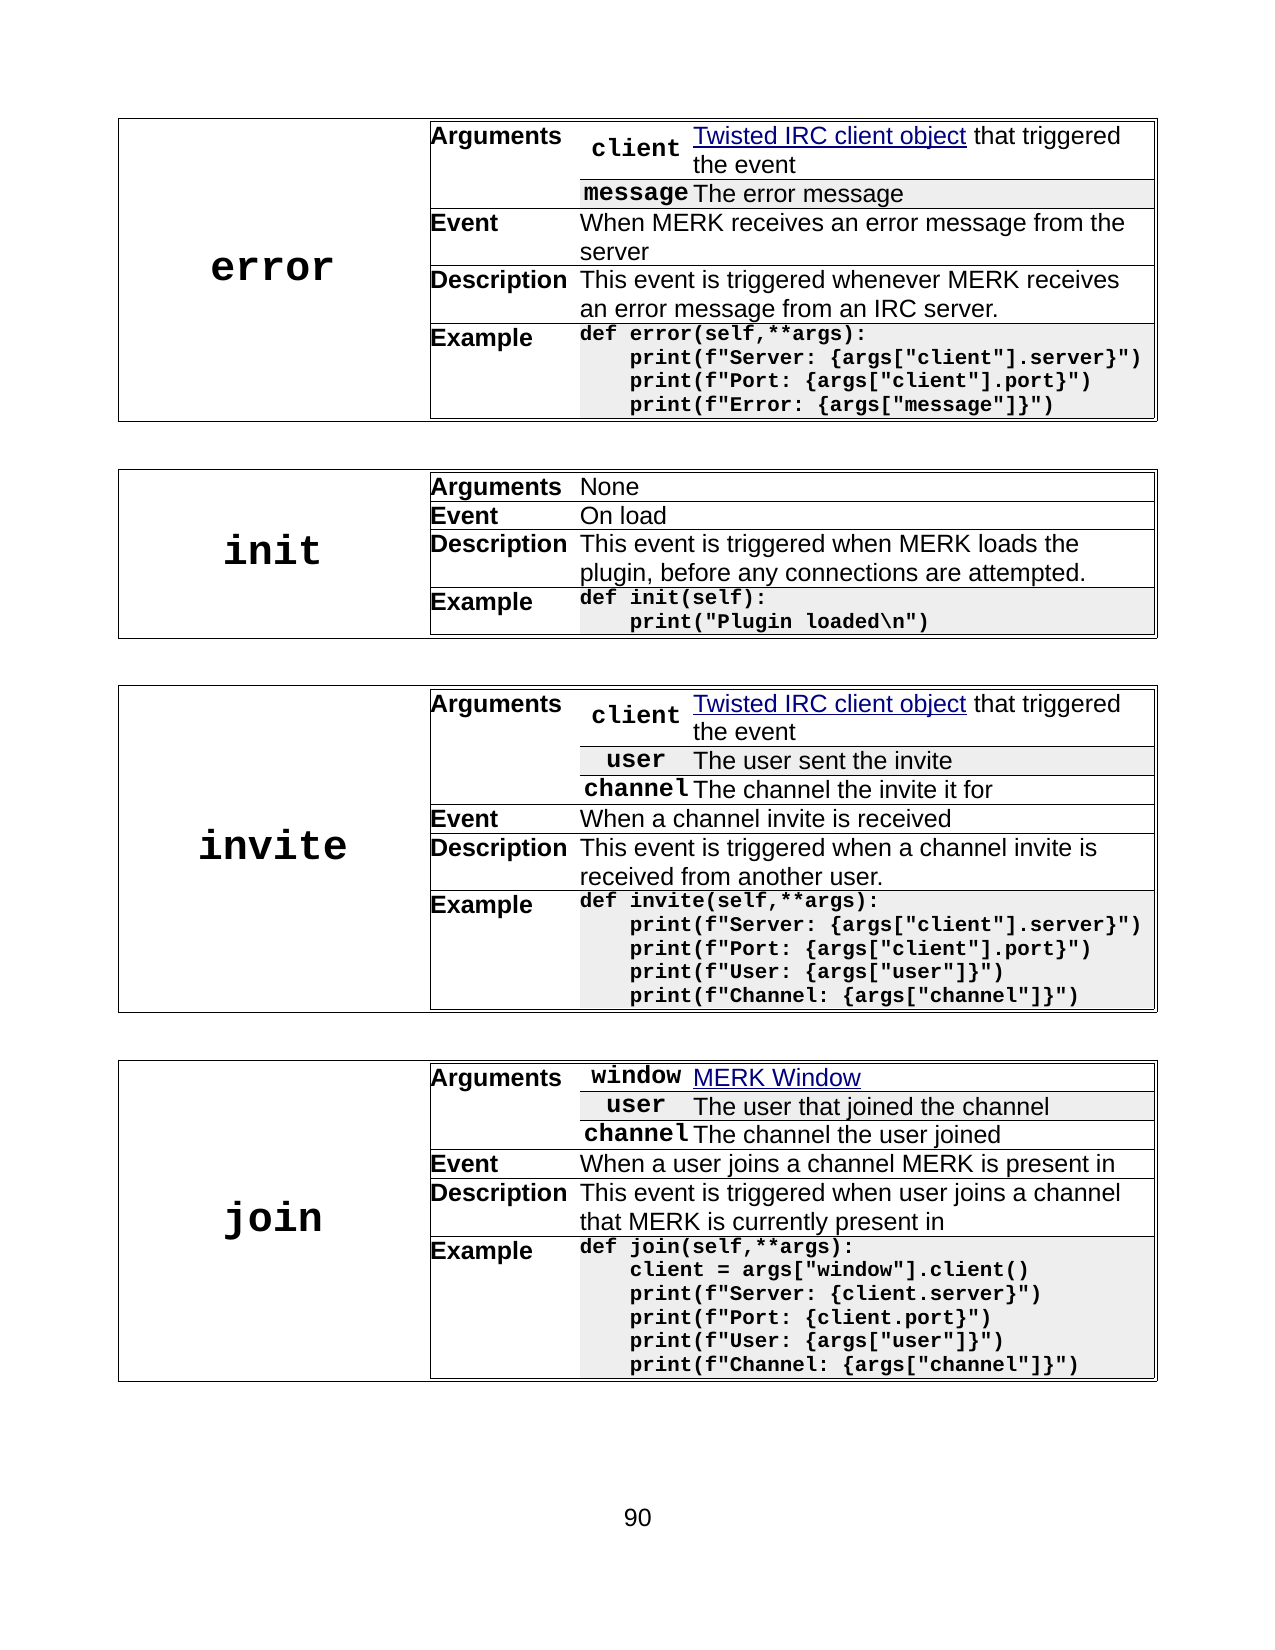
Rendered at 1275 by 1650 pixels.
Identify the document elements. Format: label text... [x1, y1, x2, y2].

table_cell Event [431, 502, 579, 529]
table_cell Example [431, 588, 579, 634]
table_header Twisted IRC client object that triggered the event [693, 122, 1154, 179]
table_cell When a user joins a channel MERK is present in [580, 1150, 1154, 1178]
table_cell When MERK receives an error message from the server [580, 209, 1154, 265]
table_header init [119, 470, 427, 638]
table_cell def init(self): print("Plugin loaded\n") [580, 588, 1154, 634]
table_cell The channel the user joined [693, 1121, 1154, 1149]
table_cell message [580, 180, 693, 208]
table_cell Description [431, 1179, 579, 1236]
table_cell This event is triggered whenever MERK receives an error message from an IRC server. [580, 266, 1154, 323]
table_header Arguments [431, 690, 579, 804]
table_header None [580, 473, 1154, 501]
table_cell The user that joined the channel [693, 1092, 1154, 1120]
table_header [427, 119, 1157, 421]
table_cell user [580, 747, 693, 775]
table_cell Example [431, 324, 579, 418]
table_cell The error message [693, 180, 1154, 208]
table_cell This event is triggered when MERK loads the plugin, before any connections are attempted. [580, 530, 1154, 587]
table_cell On load [580, 502, 1154, 529]
table_header invite [119, 686, 427, 1012]
table_header error [119, 119, 427, 421]
table_cell Description [431, 530, 579, 587]
table_cell def join(self,**args): client = args["window"].client() print(f"Server: {client.server}") print(f"Port: {client.port}") print(f"User: {args["user"]}") print(f"Channel: {args["channel"]}") [580, 1237, 1154, 1378]
table_cell user [580, 1092, 693, 1120]
table_header client [580, 122, 693, 179]
table_cell Description [431, 266, 579, 323]
table_header join [119, 1061, 427, 1381]
table_cell When a channel invite is received [580, 805, 1154, 833]
table_header Twisted IRC client object that triggered the event [693, 690, 1154, 746]
table_cell Event [431, 209, 579, 265]
table_cell The channel the invite it for [693, 776, 1154, 804]
table_cell channel [580, 776, 693, 804]
table_header Arguments [431, 473, 579, 501]
table_header [427, 686, 1157, 1012]
table_cell Event [431, 1150, 579, 1178]
table_header Arguments [431, 1064, 579, 1149]
table_cell Example [431, 891, 579, 1008]
table_header Arguments [431, 122, 579, 208]
table_cell Example [431, 1237, 579, 1378]
table_cell channel [580, 1121, 693, 1149]
table_header window [580, 1064, 693, 1091]
table_cell def invite(self,**args): print(f"Server: {args["client"].server}") print(f"Port: {args["client"].port}") print(f"User: {args["user"]}") print(f"Channel: {args["channel"]}") [580, 891, 1154, 1008]
table_cell This event is triggered when a channel invite is received from another user. [580, 834, 1154, 890]
table_header MERK Window [693, 1064, 1154, 1091]
table_cell Event [431, 805, 579, 833]
table_cell This event is triggered when user joins a channel that MERK is currently present in [580, 1179, 1154, 1236]
table_header [427, 470, 1157, 638]
table_cell Description [431, 834, 579, 890]
table_cell def error(self,**args): print(f"Server: {args["client"].server}") print(f"Port: {args["client"].port}") print(f"Error: {args["message"]}") [580, 324, 1154, 418]
table_header client [580, 690, 693, 746]
table_header [427, 1061, 1157, 1381]
table_cell The user sent the invite [693, 747, 1154, 775]
